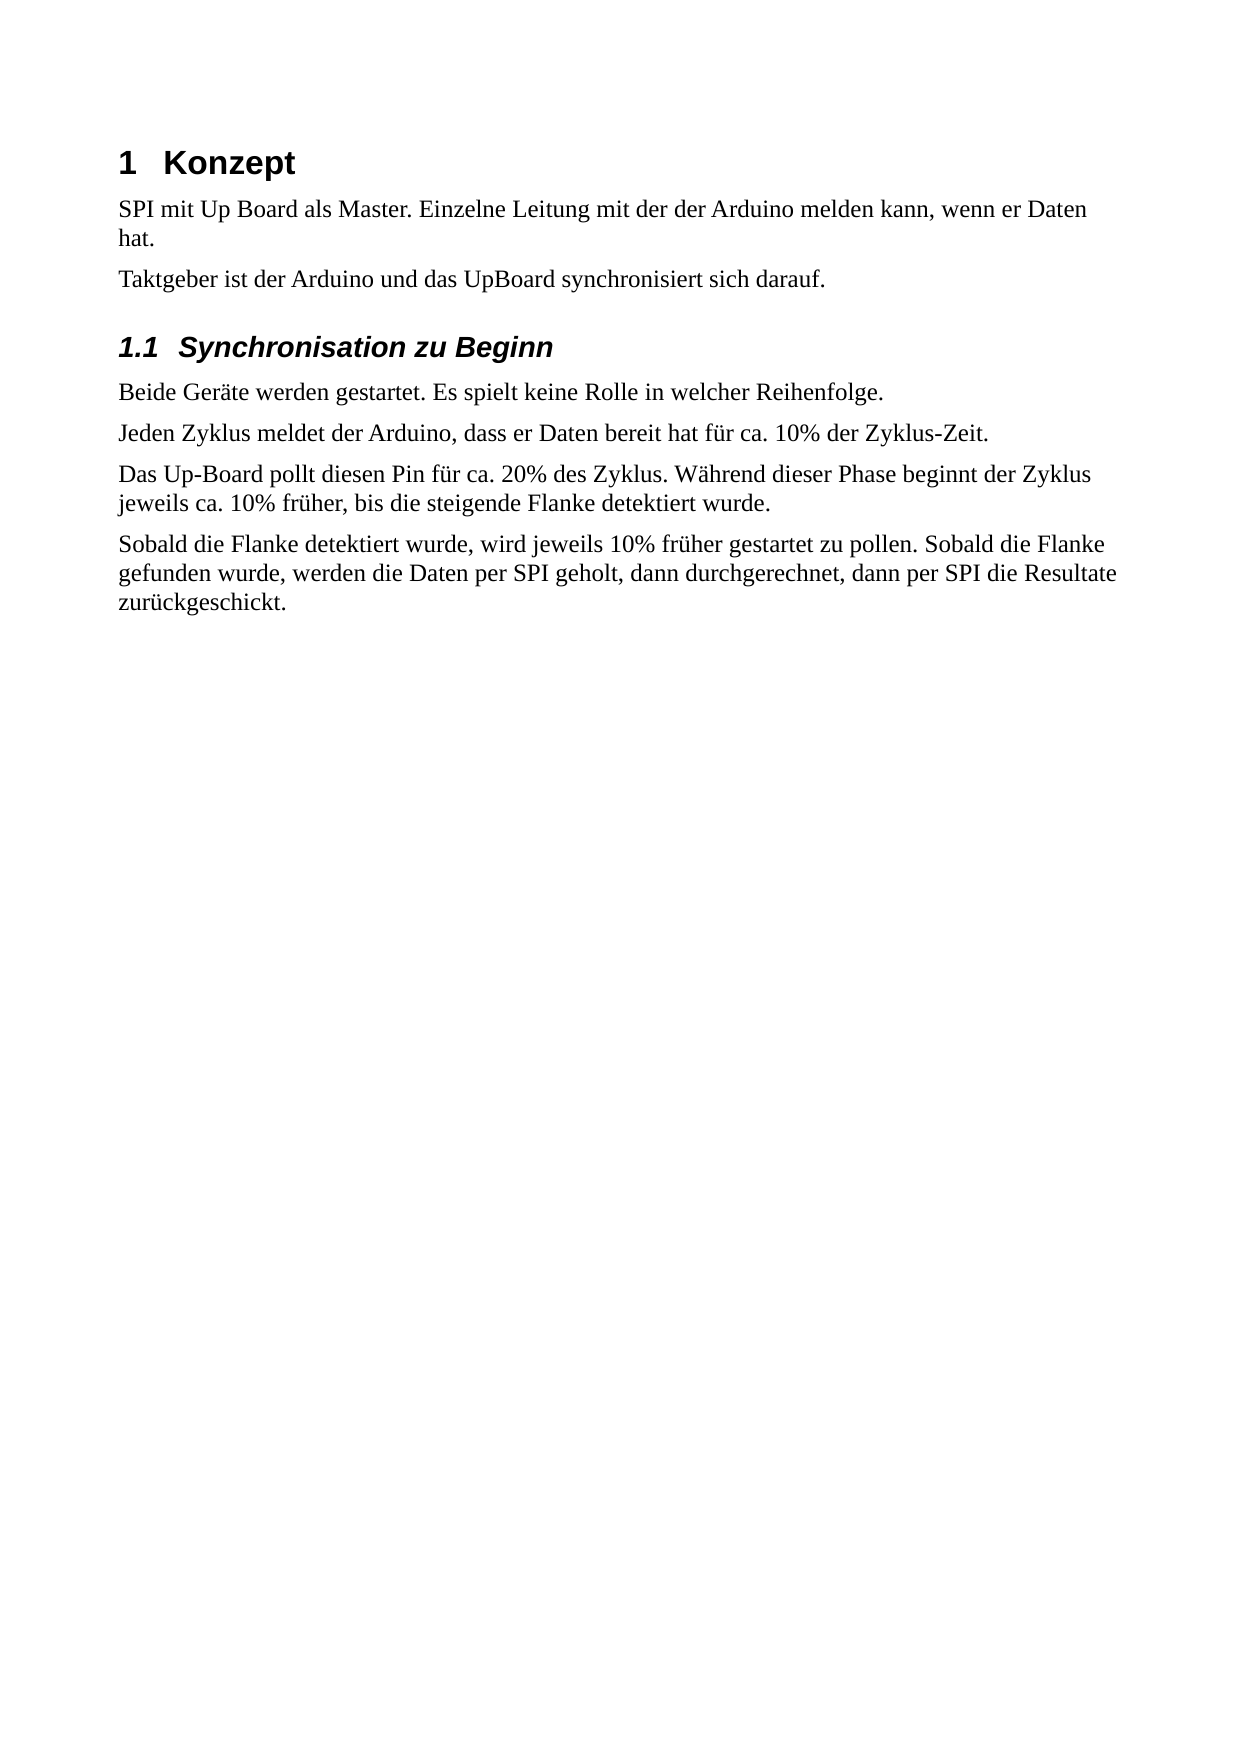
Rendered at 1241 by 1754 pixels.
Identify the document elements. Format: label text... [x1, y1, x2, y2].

text Taktgeber ist der Arduino und das UpBoard synchronisiert sich darauf. [118, 264, 1122, 293]
subtitle Konzept [118, 143, 1122, 182]
text Sobald die Flanke detektiert wurde, wird jeweils 10% früher gestartet zu pollen. Sobald die Flanke gefunden wurde, werden die Daten per SPI geholt, dann durchgerechnet, dann per SPI die Resultate zurückgeschickt. [118, 529, 1122, 615]
text SPI mit Up Board als Master. Einzelne Leitung mit der der Arduino melden kann, wenn er Daten hat. [118, 194, 1122, 252]
text Beide Geräte werden gestartet. Es spielt keine Rolle in welcher Reihenfolge. [118, 377, 1122, 405]
text Das Up-Board pollt diesen Pin für ca. 20% des Zyklus. Während dieser Phase beginnt der Zyklus jeweils ca. 10% früher, bis die steigende Flanke detektiert wurde. [118, 459, 1122, 517]
subtitle Synchronisation zu Beginn [118, 331, 1122, 364]
text Jeden Zyklus meldet der Arduino, dass er Daten bereit hat für ca. 10% der Zyklus-Zeit. [118, 418, 1122, 447]
